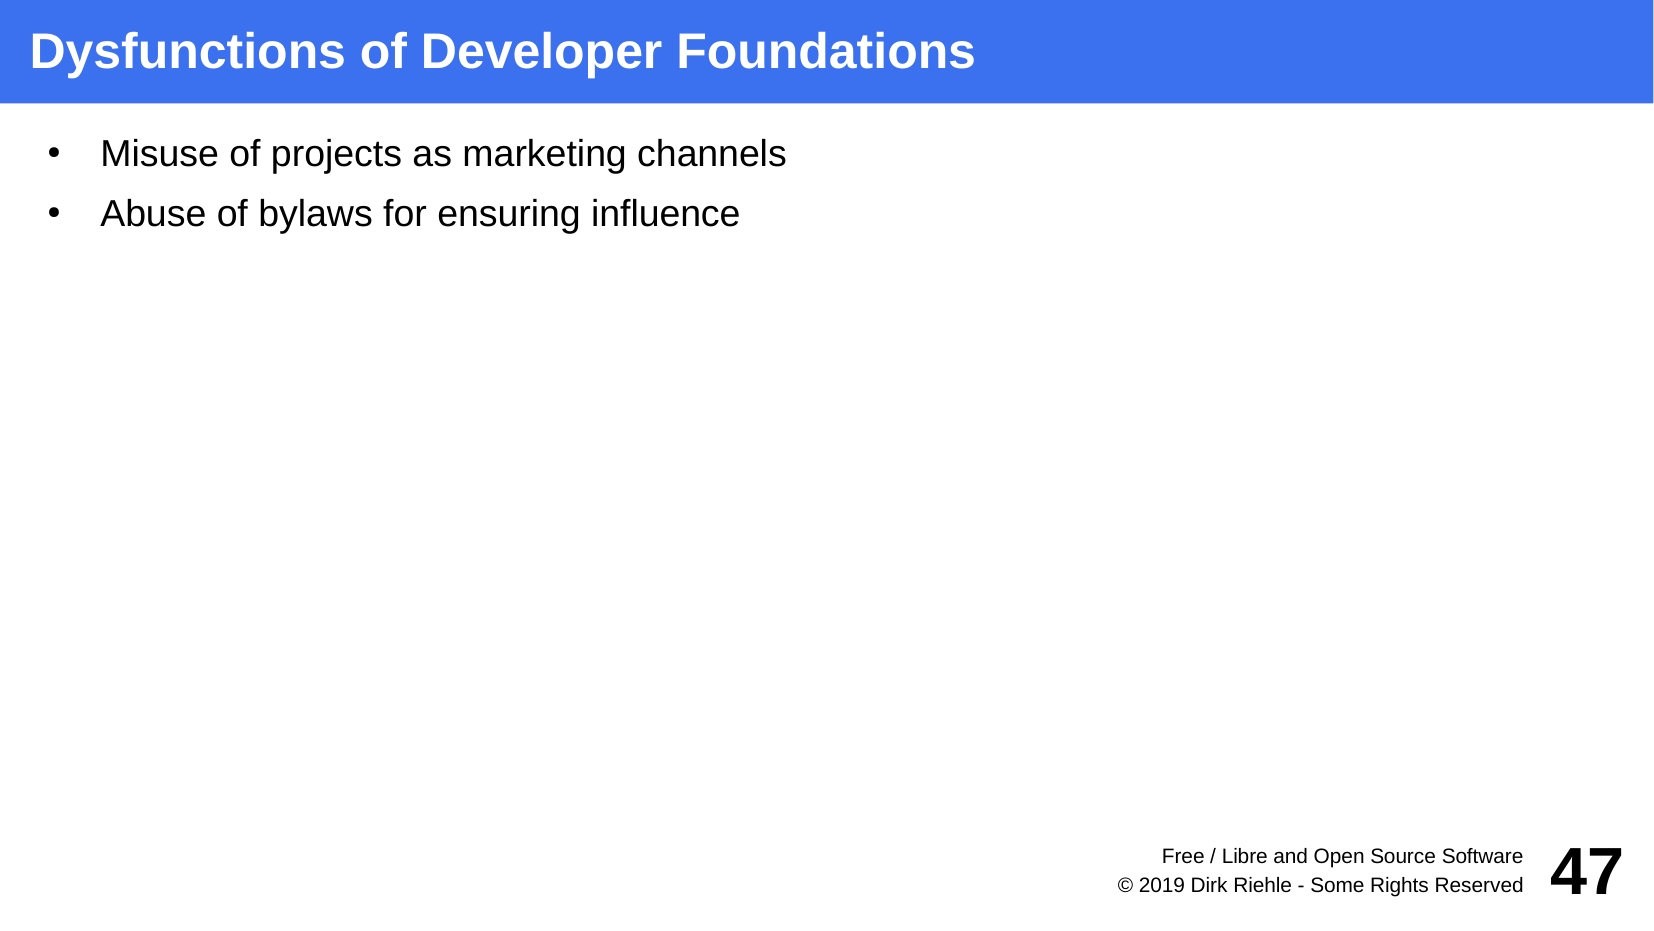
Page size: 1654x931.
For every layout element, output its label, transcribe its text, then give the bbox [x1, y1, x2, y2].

title Dysfunctions of Developer Foundations [0, 0, 1654, 104]
list Misuse of projects as marketing channels Abuse of bylaws for ensuring influence [29, 132, 1625, 813]
